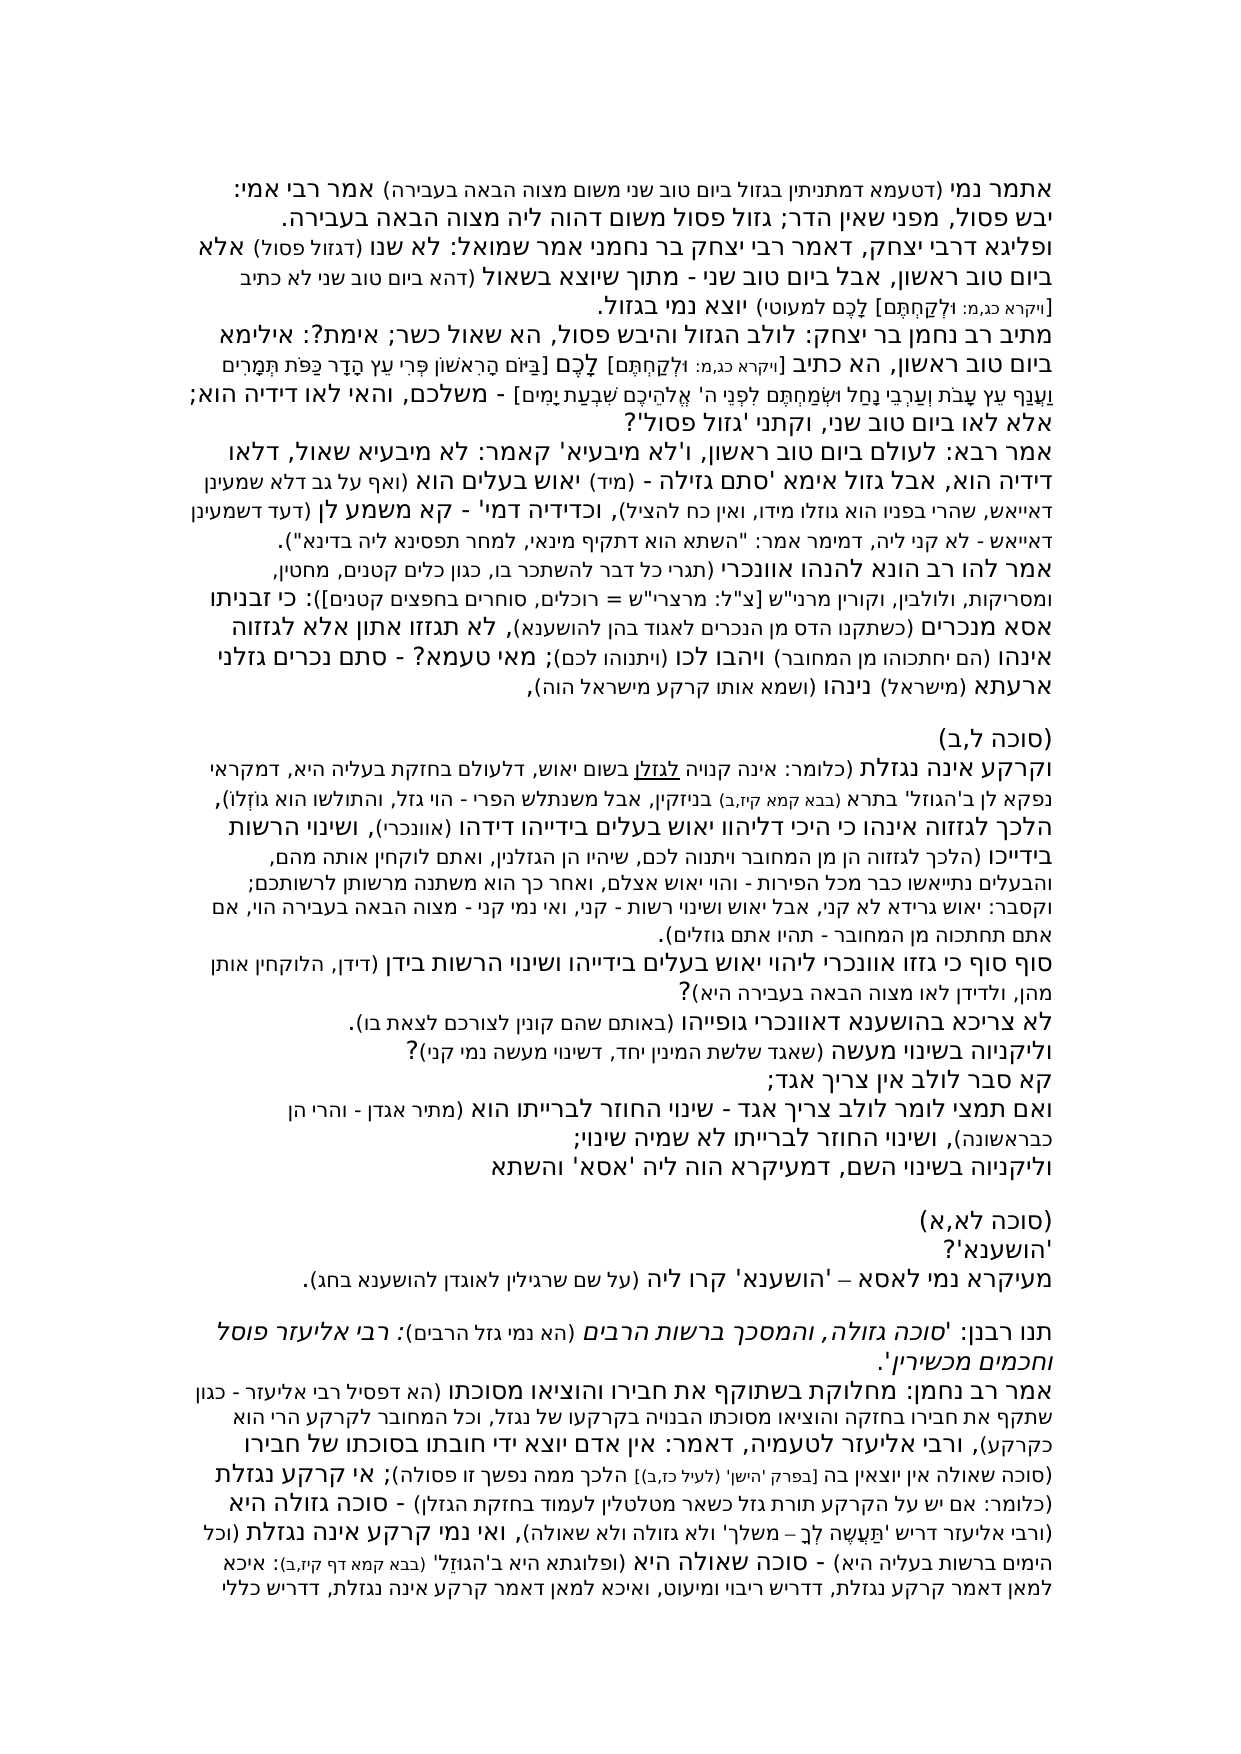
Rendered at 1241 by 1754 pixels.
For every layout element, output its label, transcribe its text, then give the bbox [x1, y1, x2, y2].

text מתיב רב נחמן בר יצחק: לולב הגזול והיבש פסול, הא שאול כשר; אימת?: אילימא ביום טוב ראשון, הא כתיב [ויקרא כג,מ: וּלְקַחְתֶּם] לָכֶם [בַּיּוֹם הָרִאשׁוֹן פְּרִי עֵץ הָדָר כַּפֹּת תְּמָרִים וַעֲנַף עֵץ עָבֹת וְעַרְבֵי נָחַל וּשְׂמַחְתֶּם לִפְנֵי ה' אֱלֹהֵיכֶם שִׁבְעַת יָמִים] - משלכם, והאי לאו דידיה הוא; אלא לאו ביום טוב שני, וקתני 'גזול פסול'? [187, 320, 1053, 437]
text וליקניוה בשינוי מעשה (שאגד שלשת המינין יחד, דשינוי מעשה נמי קני)? [187, 1036, 1053, 1065]
text אמר רב נחמן: מחלוקת בשתוקף את חבירו והוציאו מסוכתו (הא דפסיל רבי אליעזר - כגון שתקף את חבירו בחזקה והוציאו מסוכתו הבנויה בקרקעו של נגזל, וכל המחובר לקרקע הרי הוא כקרקע), ורבי אליעזר לטעמיה, דאמר: אין אדם יוצא ידי חובתו בסוכתו של חבירו (סוכה שאולה אין יוצאין בה [בפרק 'הישן' (לעיל כז,ב)] הלכך ממה נפשך זו פסולה); אי קרקע נגזלת (כלומר: אם יש על הקרקע תורת גזל כשאר מטלטלין לעמוד בחזקת הגזלן) - סוכה גזולה היא (ורבי אליעזר דריש 'תַּעֲשֶה לְךָ – משלך' ולא גזולה ולא שאולה), ואי נמי קרקע אינה נגזלת (וכל הימים ברשות בעליה היא) - סוכה שאולה היא (ופלוגתא היא ב'הגוּזֵל' (בבא קמא דף קיז,ב): איכא למאן דאמר קרקע נגזלת, דדריש ריבוי ומיעוט, ואיכא למאן דאמר קרקע אינה נגזלת, דדריש כללי [187, 1376, 1053, 1600]
text ואם תמצי לומר לולב צריך אגד - שינוי החוזר לברייתו הוא (מתיר אגדן - והרי הן כבראשונה), ושינוי החוזר לברייתו לא שמיה שינוי; [187, 1094, 1053, 1153]
text סוף סוף כי גזזו אוונכרי ליהוי יאוש בעלים בידייהו ושינוי הרשות בידן (דידן, הלוקחין אותן מהן, ולדידן לאו מצוה הבאה בעבירה היא)? [187, 948, 1053, 1007]
text אמר להו רב הונא להנהו אוונכרי (תגרי כל דבר להשתכר בו, כגון כלים קטנים, מחטין, ומסריקות, ולולבין, וקורין מרני"ש [צ"ל: מרצרי"ש = רוכלים, סוחרים בחפצים קטנים]): כי זבניתו אסא מנכרים (כשתקנו הדס מן הנכרים לאגוד בהן להושענא), לא תגזזו אתון אלא לגזזוה אינהו (הם יחתכוהו מן המחובר) ויהבו לכו (ויתנוהו לכם); מאי טעמא? - סתם נכרים גזלני ארעתא (מישראל) נינהו (ושמא אותו קרקע מישראל הוה), [187, 554, 1053, 700]
text תנו רבנן: 'סוכה גזולה, והמסכך ברשות הרבים (הא נמי גזל הרבים): רבי אליעזר פוסל וחכמים מכשירין'. [187, 1317, 1053, 1376]
text ופליגא דרבי יצחק, דאמר רבי יצחק בר נחמני אמר שמואל: לא שנו (דגזול פסול) אלא ביום טוב ראשון, אבל ביום טוב שני - מתוך שיוצא בשאול (דהא ביום טוב שני לא כתיב [ויקרא כג,מ: וּלְקַחְתֶּם] לָכֶם למעוטי) יוצא נמי בגזול. [187, 232, 1053, 320]
text וליקניוה בשינוי השם, דמעיקרא הוה ליה 'אסא' והשתא [187, 1153, 1053, 1182]
text אתמר נמי (דטעמא דמתניתין בגזול ביום טוב שני משום מצוה הבאה בעבירה) אמר רבי אמי: יבש פסול, מפני שאין הדר; גזול פסול משום דהוה ליה מצוה הבאה בעבירה. [187, 174, 1053, 232]
text לא צריכא בהושענא דאוונכרי גופייהו (באותם שהם קונין לצורכם לצאת בו). [187, 1007, 1053, 1036]
text (סוכה לא,א) [187, 1206, 1053, 1235]
text וקרקע אינה נגזלת (כלומר: אינה קנויה לגזלן בשום יאוש, דלעולם בחזקת בעליה היא, דמקראי נפקא לן ב'הגוזל' בתרא (בבא קמא קיז,ב) בניזקין, אבל משנתלש הפרי - הוי גזל, והתולשו הוא גוֹזְלוֹ), הלכך לגזזוה אינהו כי היכי דליהוו יאוש בעלים בידייהו דידהו (אוונכרי), ושינוי הרשות בידייכו (הלכך לגזזוה הן מן המחובר ויתנוה לכם, שיהיו הן הגזלנין, ואתם לוקחין אותה מהם, והבעלים נתייאשו כבר מכל הפירות - והוי יאוש אצלם, ואחר כך הוא משתנה מרשותן לרשותכם; וקסבר: יאוש גרידא לא קני, אבל יאוש ושינוי רשות - קני, ואי נמי קני - מצוה הבאה בעבירה הוי, אם אתם תחתכוה מן המחובר - תהיו אתם גוזלים). [187, 753, 1053, 948]
text (סוכה ל,ב) [187, 724, 1053, 753]
text אמר רבא: לעולם ביום טוב ראשון, ו'לא מיבעיא' קאמר: לא מיבעיא שאול, דלאו דידיה הוא, אבל גזול אימא 'סתם גזילה - (מיד) יאוש בעלים הוא (ואף על גב דלא שמעינן דאייאש, שהרי בפניו הוא גוזלו מידו, ואין כח להציל), וכדידיה דמי' - קא משמע לן (דעד דשמעינן דאייאש - לא קני ליה, דמימר אמר: "השתא הוא דתקיף מינאי, למחר תפסינא ליה בדינא"). [187, 437, 1053, 554]
text 'הושענא'? [187, 1235, 1053, 1264]
text מעיקרא נמי לאסא – 'הושענא' קרו ליה (על שם שרגילין לאוגדן להושענא בחג). [187, 1264, 1053, 1293]
text קא סבר לולב אין צריך אגד; [187, 1065, 1053, 1094]
